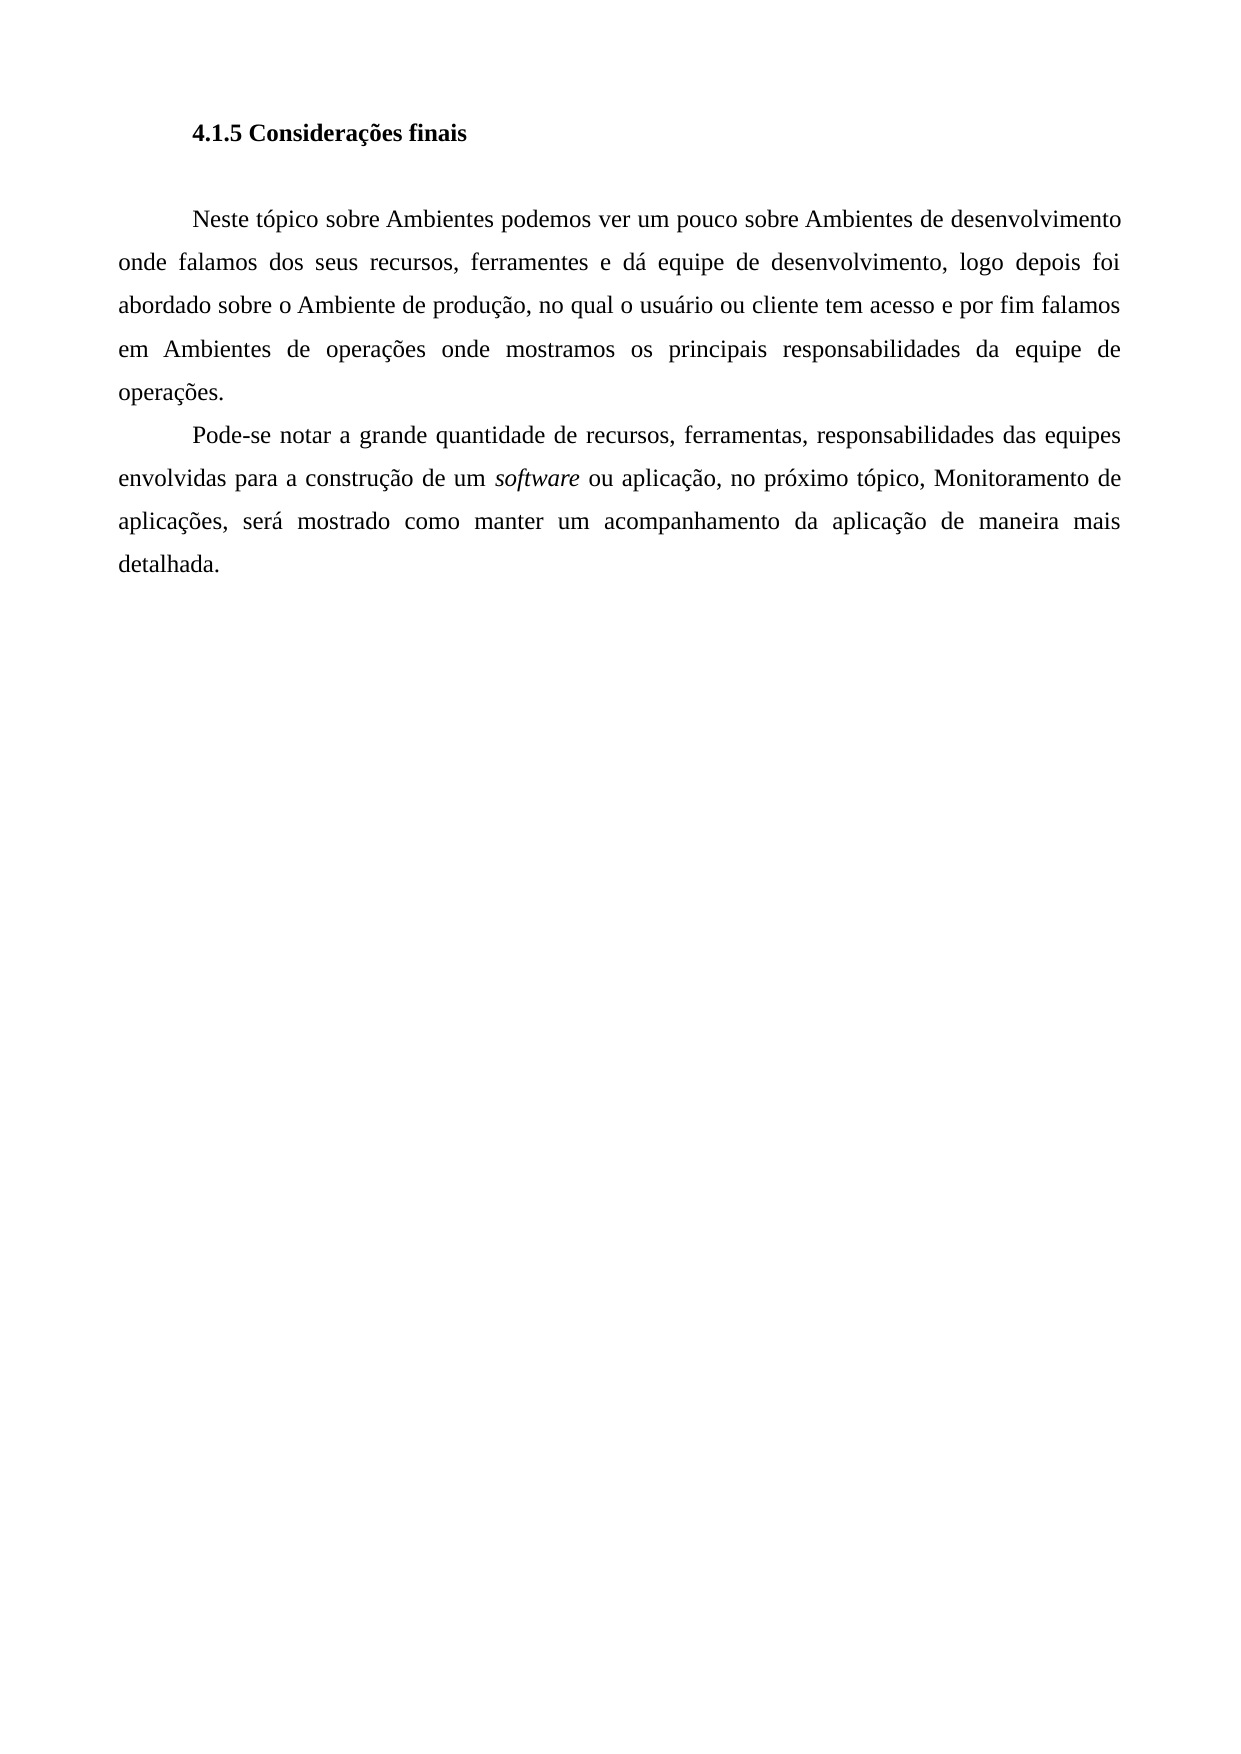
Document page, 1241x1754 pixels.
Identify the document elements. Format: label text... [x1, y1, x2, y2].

text Pode-se notar a grande quantidade de recursos, ferramentas, responsabilidades das equipes envolvidas para a construção de um software ou aplicação, no próximo tópico, Monitoramento de aplicações, será mostrado como manter um acompanhamento da aplicação de maneira mais detalhada. [118, 420, 1122, 578]
text Neste tópico sobre Ambientes podemos ver um pouco sobre Ambientes de desenvolvimento onde falamos dos seus recursos, ferramentes e dá equipe de desenvolvimento, logo depois foi abordado sobre o Ambiente de produção, no qual o usuário ou cliente tem acesso e por fim falamos em Ambientes de operações onde mostramos os principais responsabilidades da equipe de operações. [118, 204, 1122, 406]
text 4.1.5 Considerações finais [118, 118, 1122, 147]
